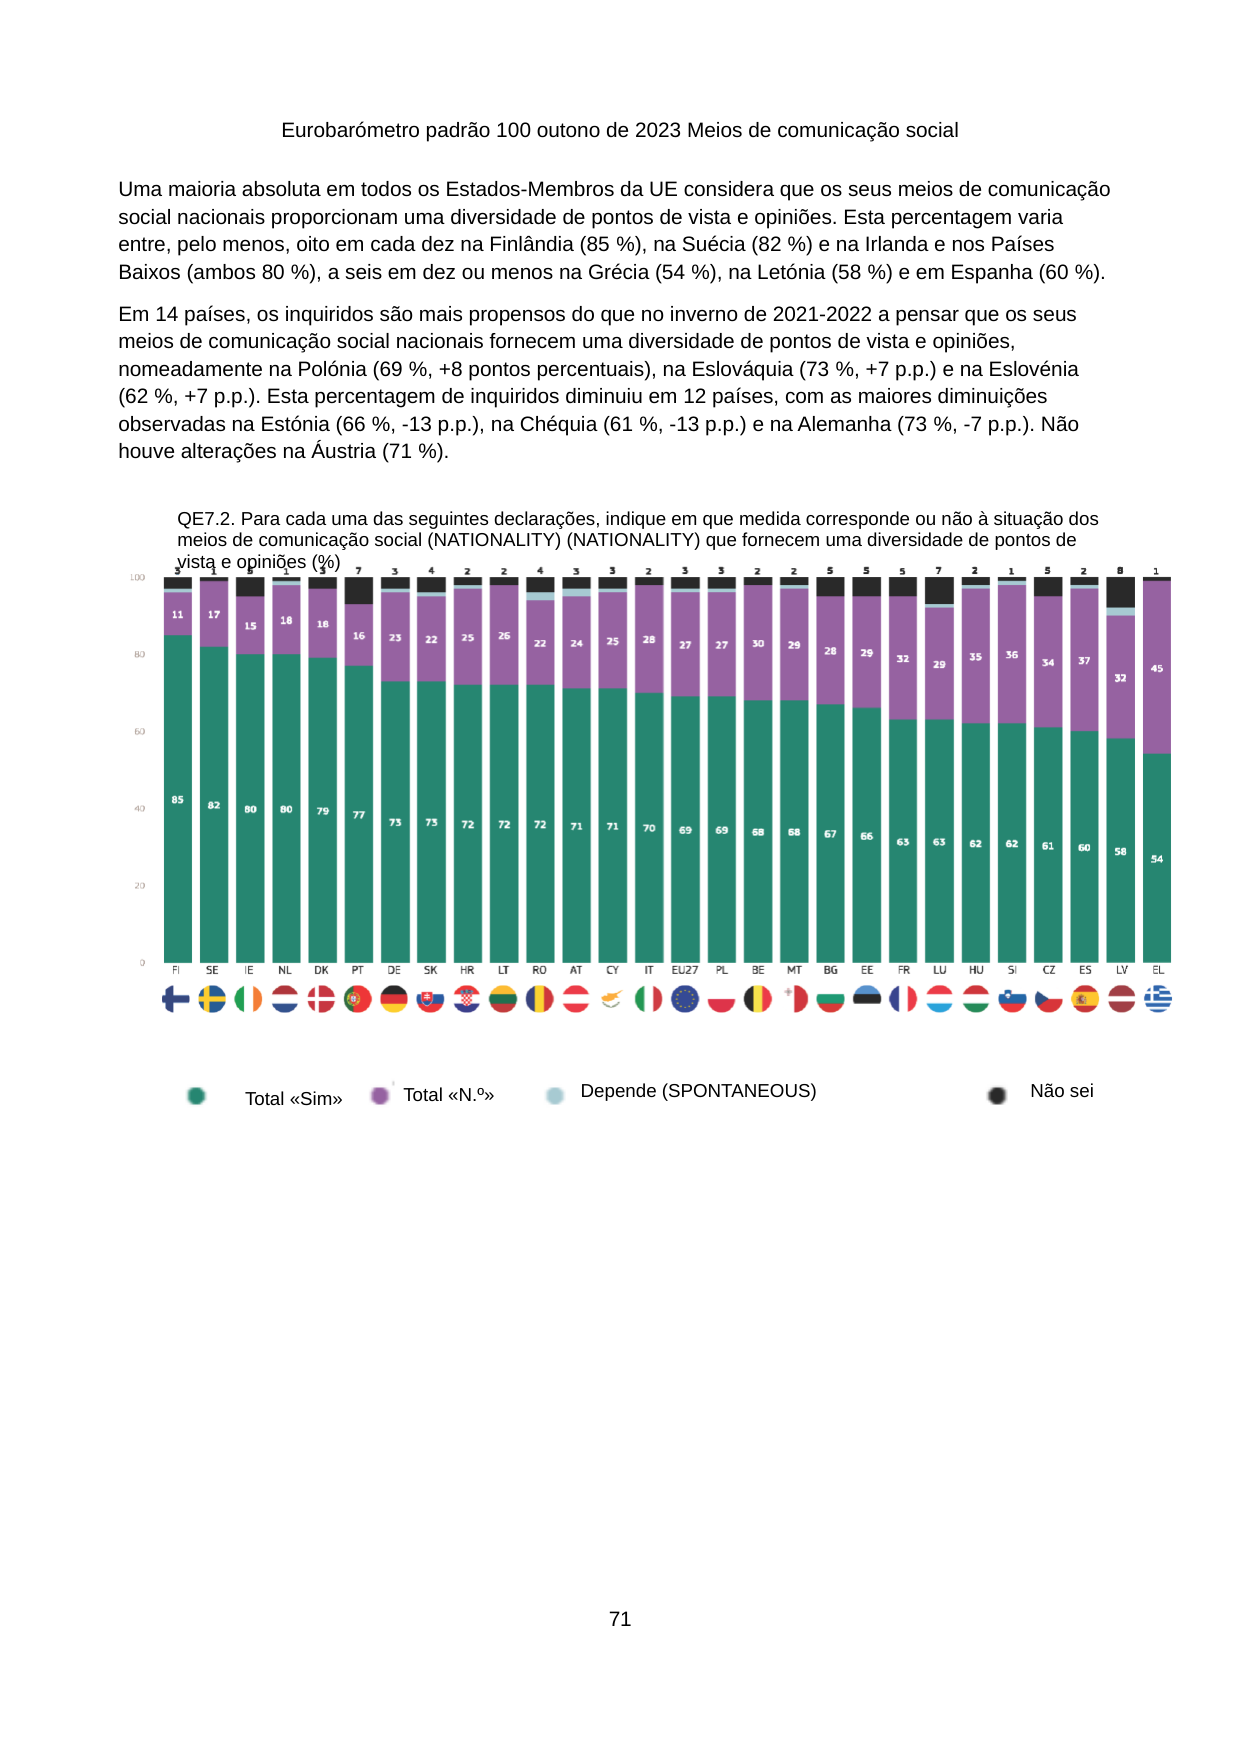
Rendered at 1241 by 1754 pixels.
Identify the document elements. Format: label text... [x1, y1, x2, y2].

picture [174, 1065, 1012, 1126]
picture [179, 558, 184, 566]
text Em 14 países, os inquiridos são mais propensos do que no inverno de 2021-2022 a pensar que os seus meios de comunicação social nacionais fornecem uma diversidade de pontos de vista e opiniões, nomeadamente na Polónia (69 %, +8 pontos percentuais), na Eslováquia (73 %, +7 p.p.) e na Eslovénia (62 %, +7 p.p.). Esta percentagem de inquiridos diminuiu em 12 países, com as maiores diminuições observadas na Estónia (66 %, -13 p.p.), na Chéquia (61 %, -13 p.p.) e na Alemanha (73 %, -7 p.p.). Não houve alterações na Áustria (71 %). [118, 302, 1122, 463]
text Uma maioria absoluta em todos os Estados-Membros da UE considera que os seus meios de comunicação social nacionais proporcionam uma diversidade de pontos de vista e opiniões. Esta percentagem varia entre, pelo menos, oito em cada dez na Finlândia (85 %), na Suécia (82 %) e na Irlanda e nos Países Baixos (ambos 80 %), a seis em dez ou menos na Grécia (54 %), na Letónia (58 %) e em Espanha (60 %). [118, 177, 1122, 283]
picture [118, 558, 1181, 1024]
picture [279, 559, 284, 567]
picture [239, 559, 244, 567]
